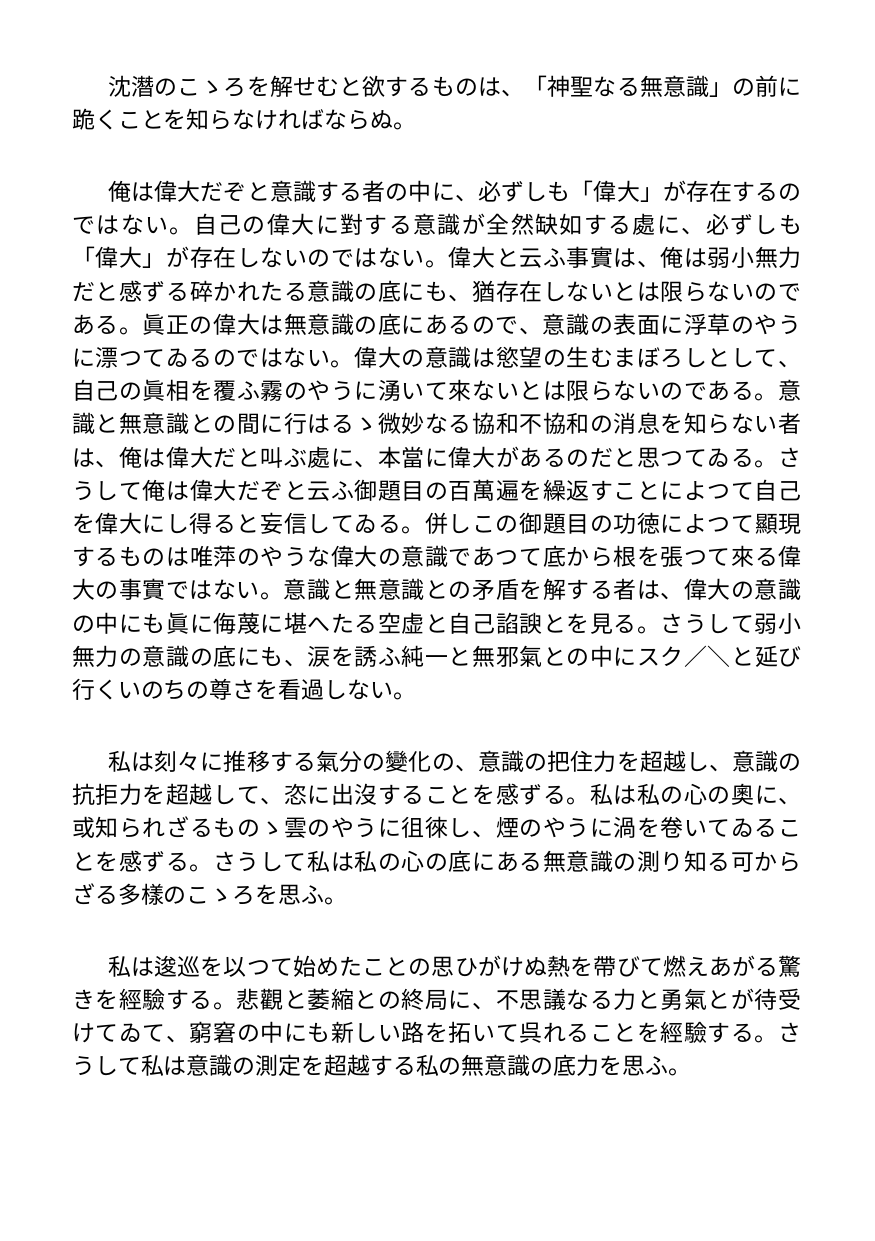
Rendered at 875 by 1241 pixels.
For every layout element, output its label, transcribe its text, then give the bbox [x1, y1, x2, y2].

text 私は刻々に推移する氣分の變化の、意識の把住力を超越し、意識の抗拒力を超越して、恣に出沒することを感ずる。私は私の心の奧に、或知られざるものゝ雲のやうに徂徠し、煙のやうに渦を卷いてゐることを感ずる。さうして私は私の心の底にある無意識の測り知る可からざる多樣のこゝろを思ふ。 [72, 744, 802, 910]
text 俺は偉大だぞと意識する者の中に、必ずしも「偉大」が存在するのではない。自己の偉大に對する意識が全然缺如する處に、必ずしも「偉大」が存在しないのではない。偉大と云ふ事實は、俺は弱小無力だと感ずる碎かれたる意識の底にも、猶存在しないとは限らないのである。眞正の偉大は無意識の底にあるので、意識の表面に浮草のやうに漂つてゐるのではない。偉大の意識は慾望の生むまぼろしとして、自己の眞相を覆ふ霧のやうに湧いて來ないとは限らないのである。意識と無意識との間に行はるゝ微妙なる協和不協和の消息を知らない者は、俺は偉大だと叫ぶ處に、本當に偉大があるのだと思つてゐる。さうして俺は偉大だぞと云ふ御題目の百萬遍を繰返すことによつて自己を偉大にし得ると妄信してゐる。併しこの御題目の功徳によつて顯現するものは唯萍のやうな偉大の意識であつて底から根を張つて來る偉大の事實ではない。意識と無意識との矛盾を解する者は、偉大の意識の中にも眞に侮蔑に堪へたる空虚と自己諂諛とを見る。さうして弱小無力の意識の底にも、涙を誘ふ純一と無邪氣との中にスク／＼と延び行くいのちの尊さを看過しない。 [72, 174, 802, 705]
text 沈潛のこゝろを解せむと欲するものは、「神聖なる無意識」の前に跪くことを知らなければならぬ。 [72, 69, 802, 135]
text 私は逡巡を以つて始めたことの思ひがけぬ熱を帶びて燃えあがる驚きを經驗する。悲觀と萎縮との終局に、不思議なる力と勇氣とが待受けてゐて、窮窘の中にも新しい路を拓いて呉れることを經驗する。さうして私は意識の測定を超越する私の無意識の底力を思ふ。 [72, 948, 802, 1081]
